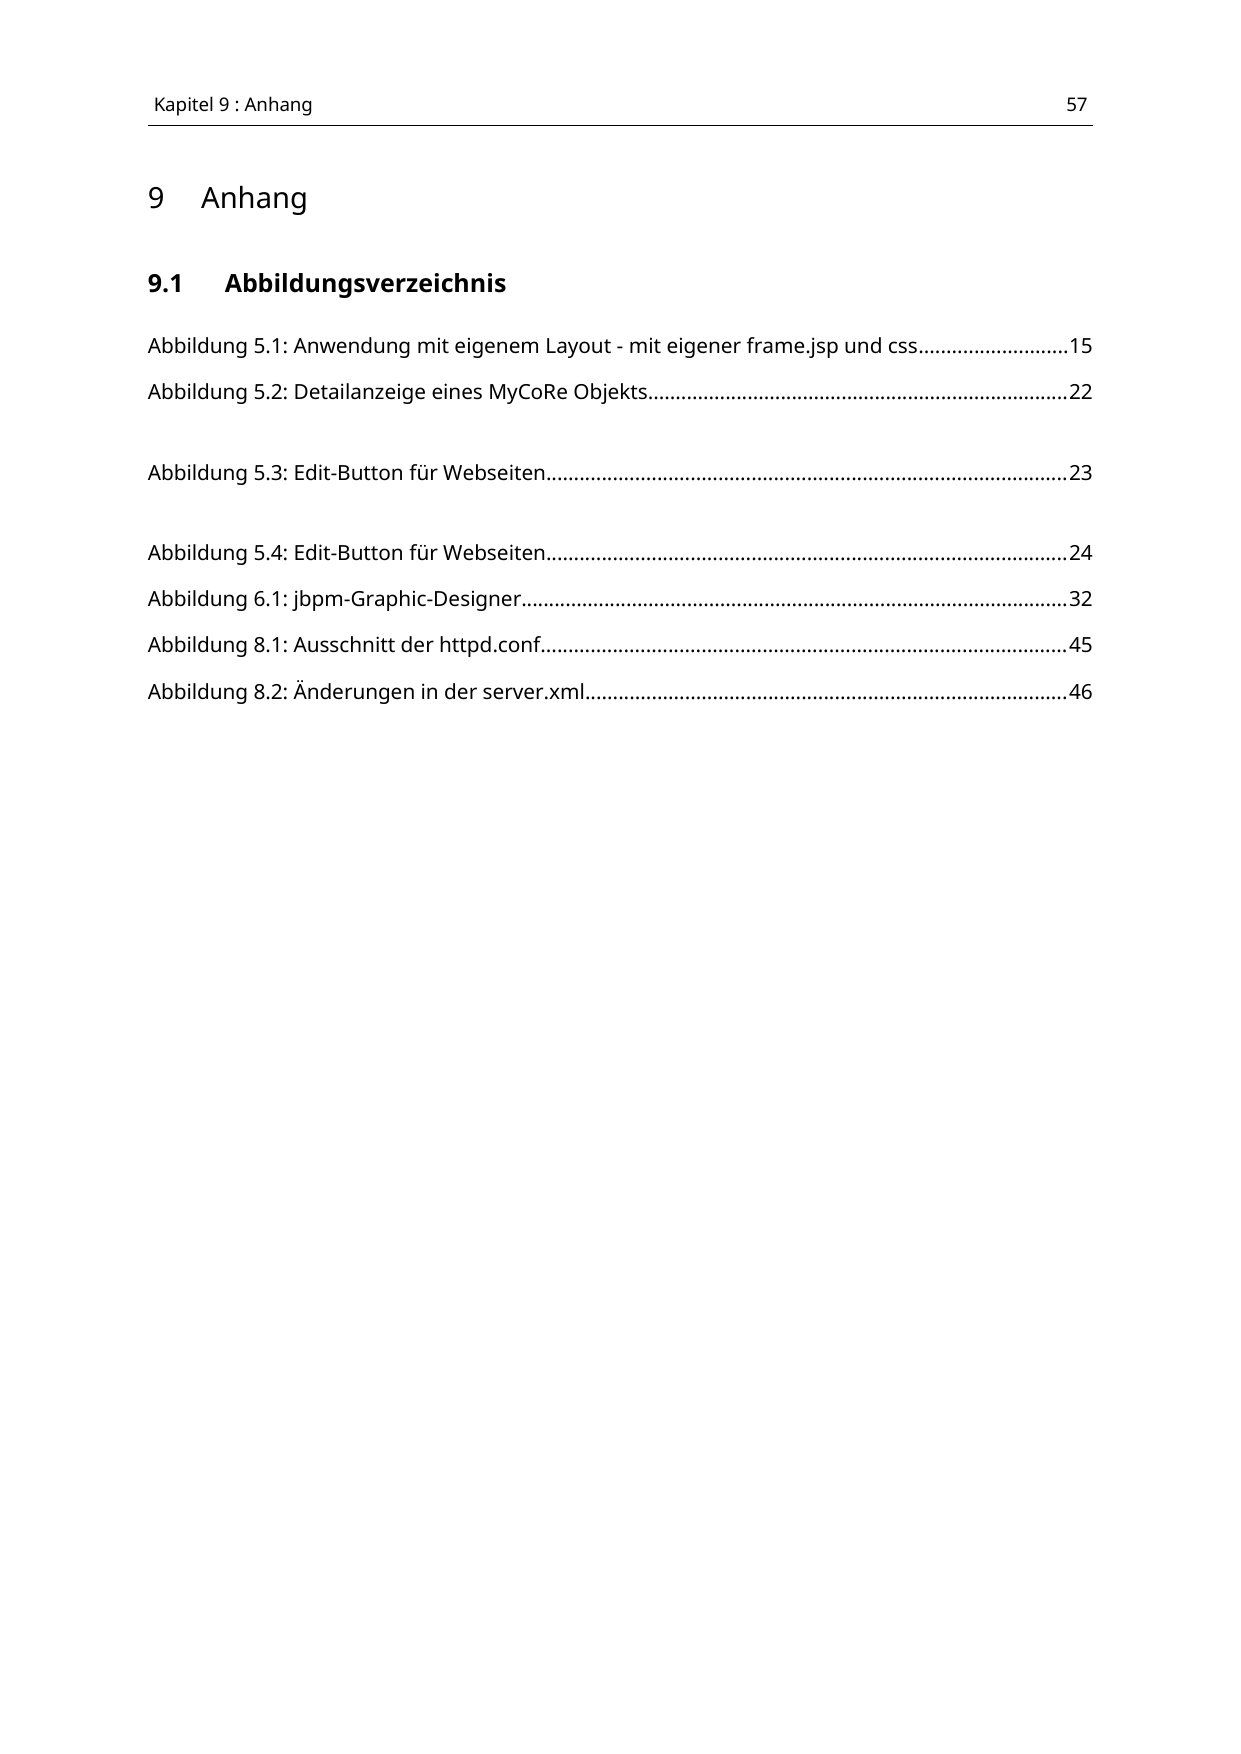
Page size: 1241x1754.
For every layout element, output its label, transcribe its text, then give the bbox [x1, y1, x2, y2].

text Abbildung 5.2: Detailanzeige eines MyCoRe Objekts 22 [148, 377, 1092, 406]
text Abbildung 5.1: Anwendung mit eigenem Layout - mit eigener frame.jsp und css 15 [148, 331, 1092, 359]
text Abbildung 5.3: Edit-Button für Webseiten 23 [148, 424, 1092, 486]
subtitle Anhang [148, 177, 1092, 217]
subtitle Abbildungsverzeichnis [148, 266, 1092, 300]
text Abbildung 5.4: Edit-Button für Webseiten 24 [148, 504, 1092, 566]
text Abbildung 8.2: Änderungen in der server.xml 46 [148, 677, 1092, 705]
text Abbildung 6.1: jbpm-Graphic-Designer 32 [148, 584, 1092, 612]
text Abbildung 8.1: Ausschnitt der httpd.conf 45 [148, 631, 1092, 659]
